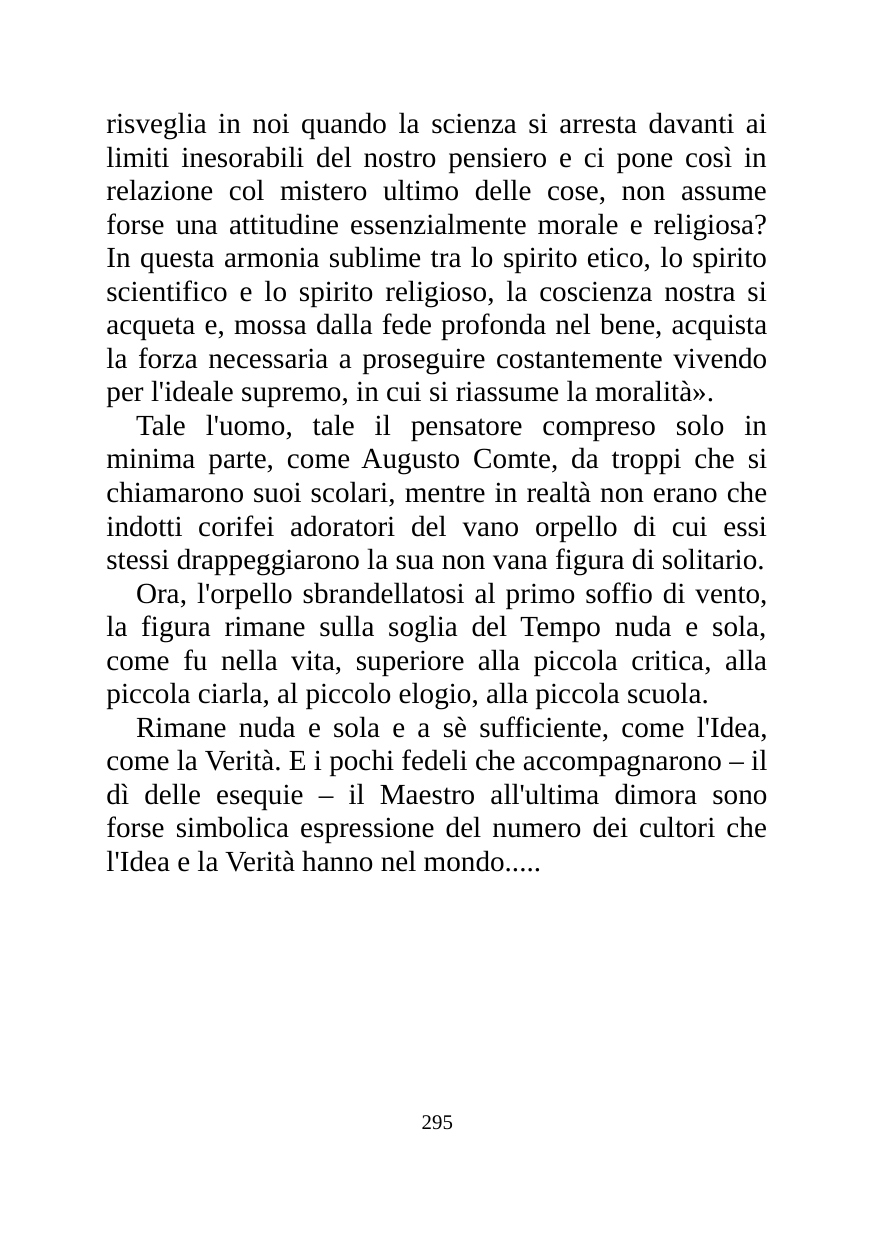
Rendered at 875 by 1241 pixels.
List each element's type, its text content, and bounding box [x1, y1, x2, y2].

text Ora, l'orpello sbrandellatosi al primo soffio di vento, la figura rimane sulla soglia del Tempo nuda e sola, come fu nella vita, superiore alla piccola critica, alla piccola ciarla, al piccolo elogio, alla piccola scuola. [106, 576, 768, 710]
text Tale l'uomo, tale il pensatore compreso solo in minima parte, come Augusto Comte, da troppi che si chiamarono suoi scolari, mentre in realtà non erano che indotti corifei adoratori del vano orpello di cui essi stessi drappeggiarono la sua non vana figura di solitario. [106, 408, 768, 576]
text risveglia in noi quando la scienza si arresta davanti ai limiti inesorabili del nostro pensiero e ci pone così in relazione col mistero ultimo delle cose, non assume forse una attitudine essenzialmente morale e religiosa? In questa armonia sublime tra lo spirito etico, lo spirito scientifico e lo spirito religioso, la coscienza nostra si acqueta e, mossa dalla fede profonda nel bene, acquista la forza necessaria a proseguire costantemente vivendo per l'ideale supremo, in cui si riassume la moralità». [106, 106, 768, 408]
text Rimane nuda e sola e a sè sufficiente, come l'Idea, come la Verità. E i pochi fedeli che accompagnarono – il dì delle esequie – il Maestro all'ultima dimora sono forse simbolica espressione del numero dei cultori che l'Idea e la Verità hanno nel mondo..... [106, 710, 768, 878]
